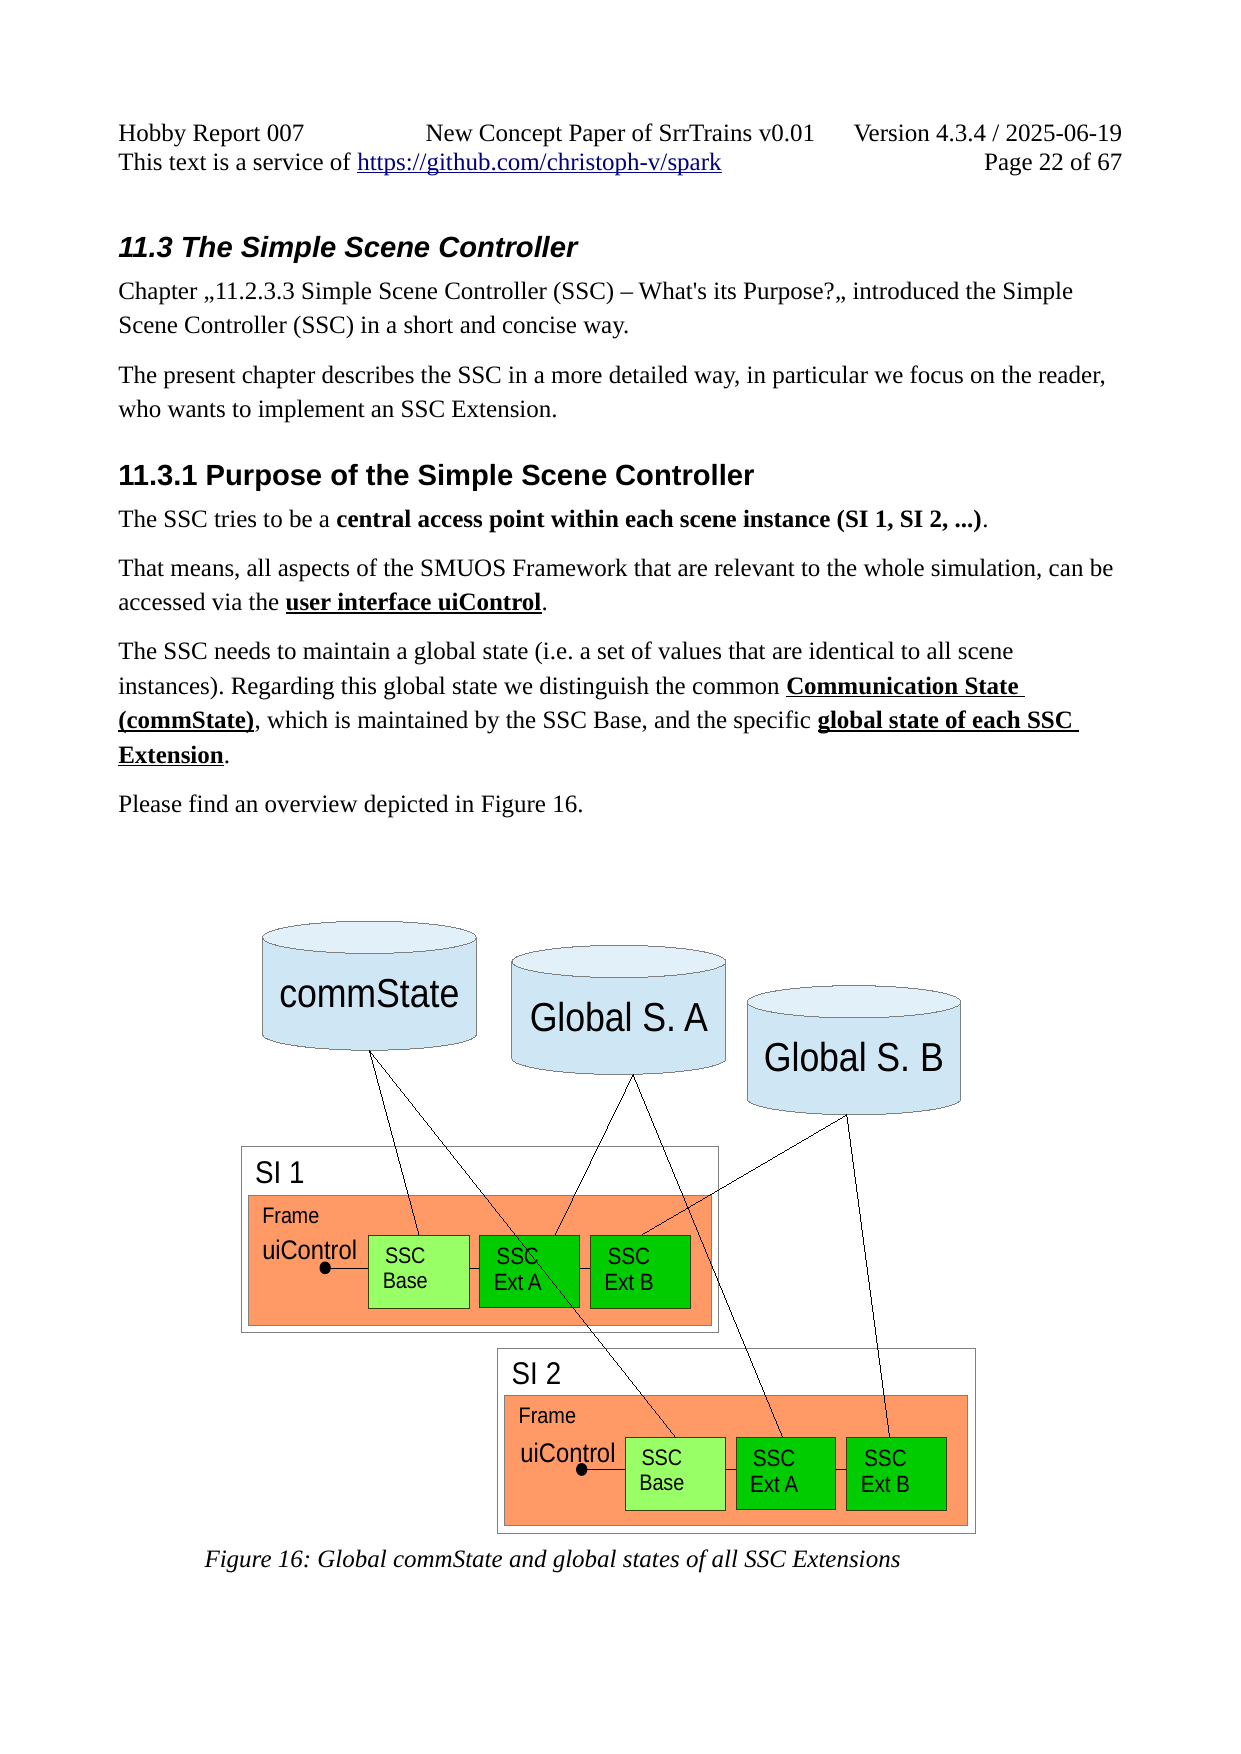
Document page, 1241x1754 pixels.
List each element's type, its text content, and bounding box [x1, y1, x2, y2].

text The SSC tries to be a central access point within each scene instance (SI 1, SI 2, ...). [118, 504, 1122, 533]
text The present chapter describes the SSC in a more detailed way, in particular we focus on the reader, who wants to implement an SSC Extension. [118, 360, 1122, 423]
text Figure 16: Global commState and global states of all SSC Extensions [204, 899, 994, 1573]
text The SSC needs to maintain a global state (i.e. a set of values that are identical to all scene instances). Regarding this global state we distinguish the common Communication State (commState), which is maintained by the SSC Base, and the specific global state of each SSC Extension. [118, 636, 1122, 769]
subtitle 11.3.1 Purpose of the Simple Scene Controller [118, 458, 1122, 491]
subtitle 11.3 The Simple Scene Controller [118, 230, 1122, 264]
text Please find an overview depicted in Figure 16. [118, 789, 1122, 818]
list Chapter „11.2.3.3 Simple Scene Controller (SSC) – What's its Purpose?„ introduced the Simple Scene Controller (SSC) in a short and concise way. [118, 276, 1122, 339]
text That means, all aspects of the SMUOS Framework that are relevant to the whole simulation, can be accessed via the user interface uiControl. [118, 553, 1122, 616]
